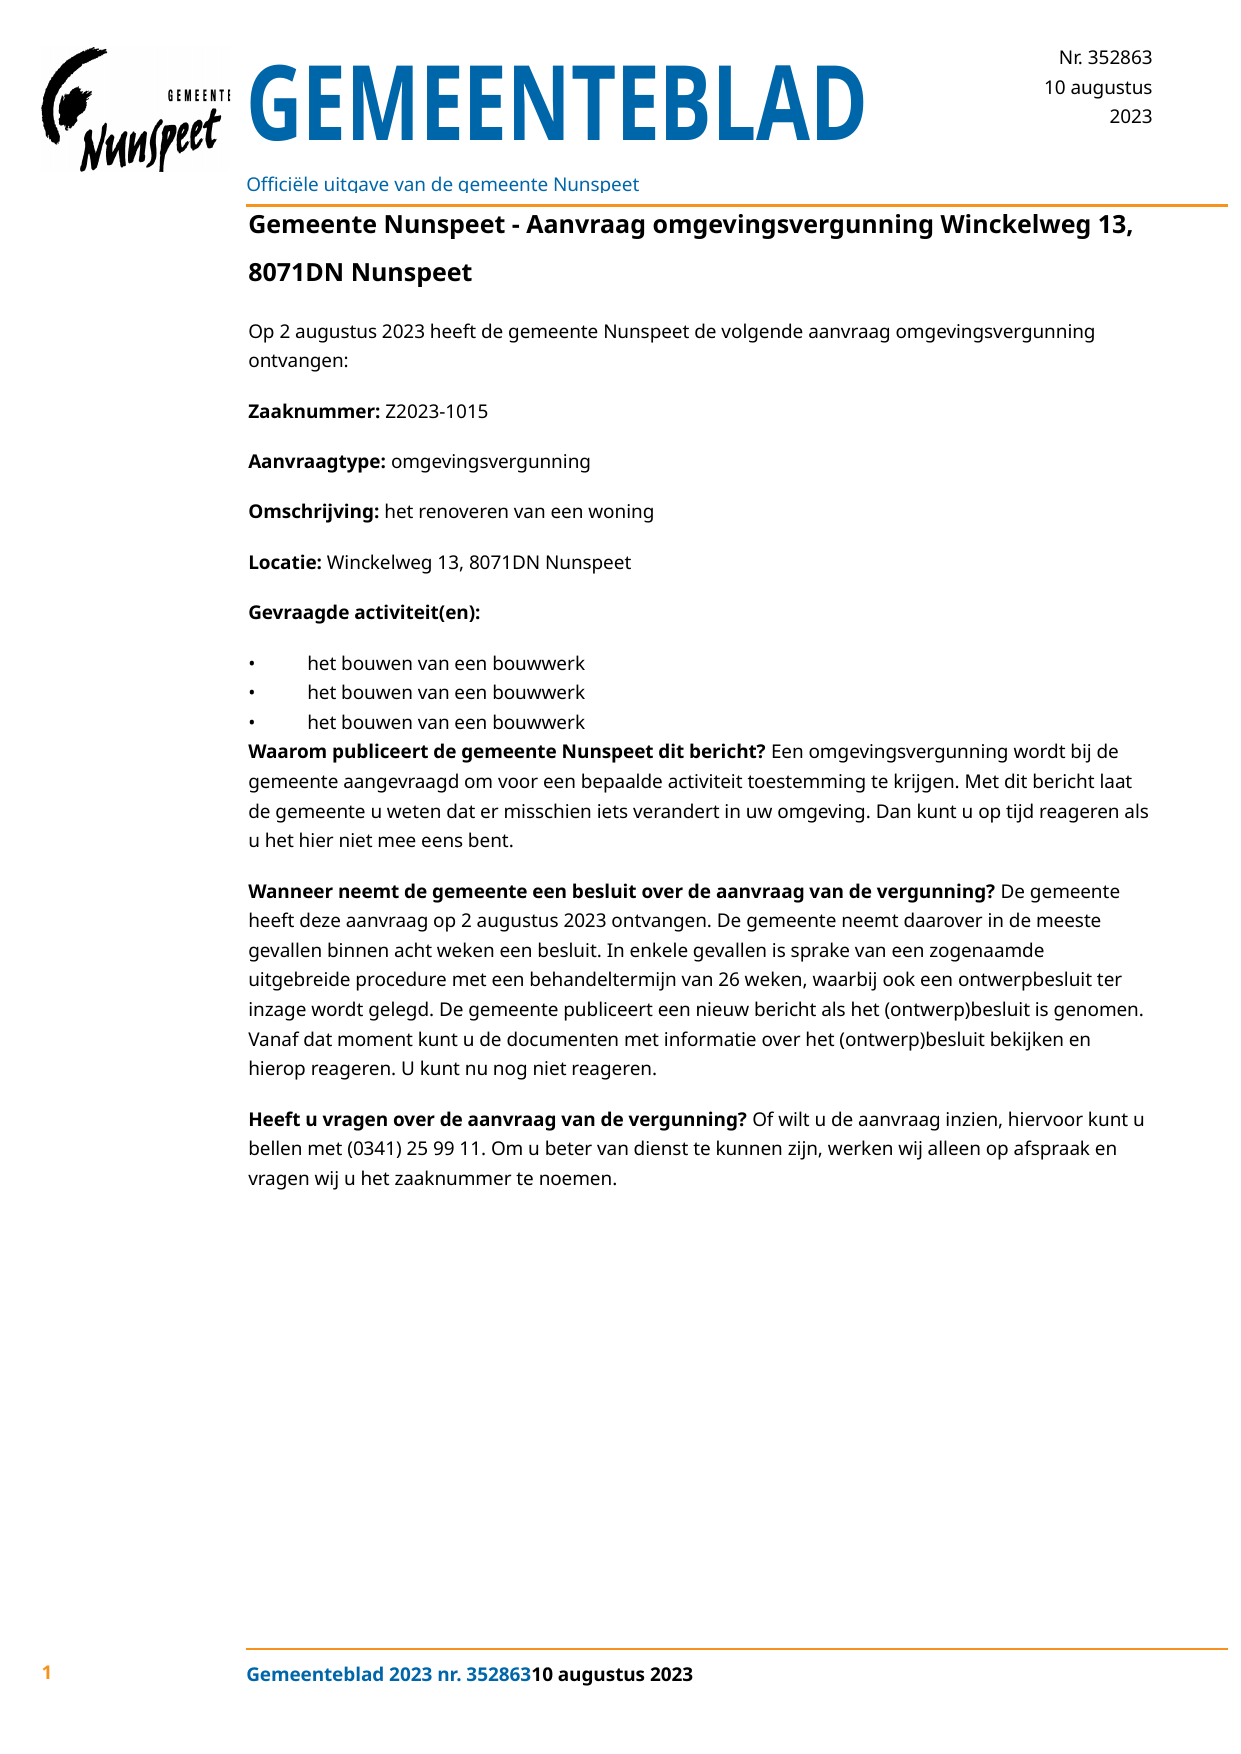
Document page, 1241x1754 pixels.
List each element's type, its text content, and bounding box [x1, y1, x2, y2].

text Zaaknummer: Z2023-1015 [248, 398, 1152, 424]
text Heeft u vragen over de aanvraag van de vergunning? Of wilt u de aanvraag inzien, hiervoor kunt u bellen met (0341) 25 99 11. Om u beter van dienst te kunnen zijn, werken wij alleen op afspraak en vragen wij u het zaaknummer te noemen. [248, 1106, 1152, 1191]
text Gemeente Nunspeet - Aanvraag omgevingsvergunning Winckelweg 13, 8071DN Nunspeet [248, 207, 1152, 288]
text Aanvraagtype: omgevingsvergunning [248, 448, 1152, 474]
list het bouwen van een bouwwerk [248, 650, 1152, 676]
text Op 2 augustus 2023 heeft de gemeente Nunspeet de volgende aanvraag omgevingsvergunning ontvangen: [248, 318, 1152, 373]
list het bouwen van een bouwwerk [248, 709, 1152, 735]
picture [41, 47, 231, 172]
text Wanneer neemt de gemeente een besluit over de aanvraag van de vergunning? De gemeente heeft deze aanvraag op 2 augustus 2023 ontvangen. De gemeente neemt daarover in de meeste gevallen binnen acht weken een besluit. In enkele gevallen is sprake van een zogenaamde uitgebreide procedure met een behandeltermijn van 26 weken, waarbij ook een ontwerpbesluit ter inzage wordt gelegd. De gemeente publiceert een nieuw bericht als het (ontwerp)besluit is genomen. Vanaf dat moment kunt u de documenten met informatie over het (ontwerp)besluit bekijken en hierop reageren. U kunt nu nog niet reageren. [248, 878, 1152, 1081]
list het bouwen van een bouwwerk [248, 679, 1152, 705]
text Locatie: Winckelweg 13, 8071DN Nunspeet [248, 549, 1152, 575]
text Gevraagde activiteit(en): [248, 599, 1152, 625]
text Omschrijving: het renoveren van een woning [248, 499, 1152, 524]
text Waarom publiceert de gemeente Nunspeet dit bericht? Een omgevingsvergunning wordt bij de gemeente aangevraagd om voor een bepaalde activiteit toestemming te krijgen. Met dit bericht laat de gemeente u weten dat er misschien iets verandert in uw omgeving. Dan kunt u op tijd reageren als u het hier niet mee eens bent. [248, 739, 1152, 853]
